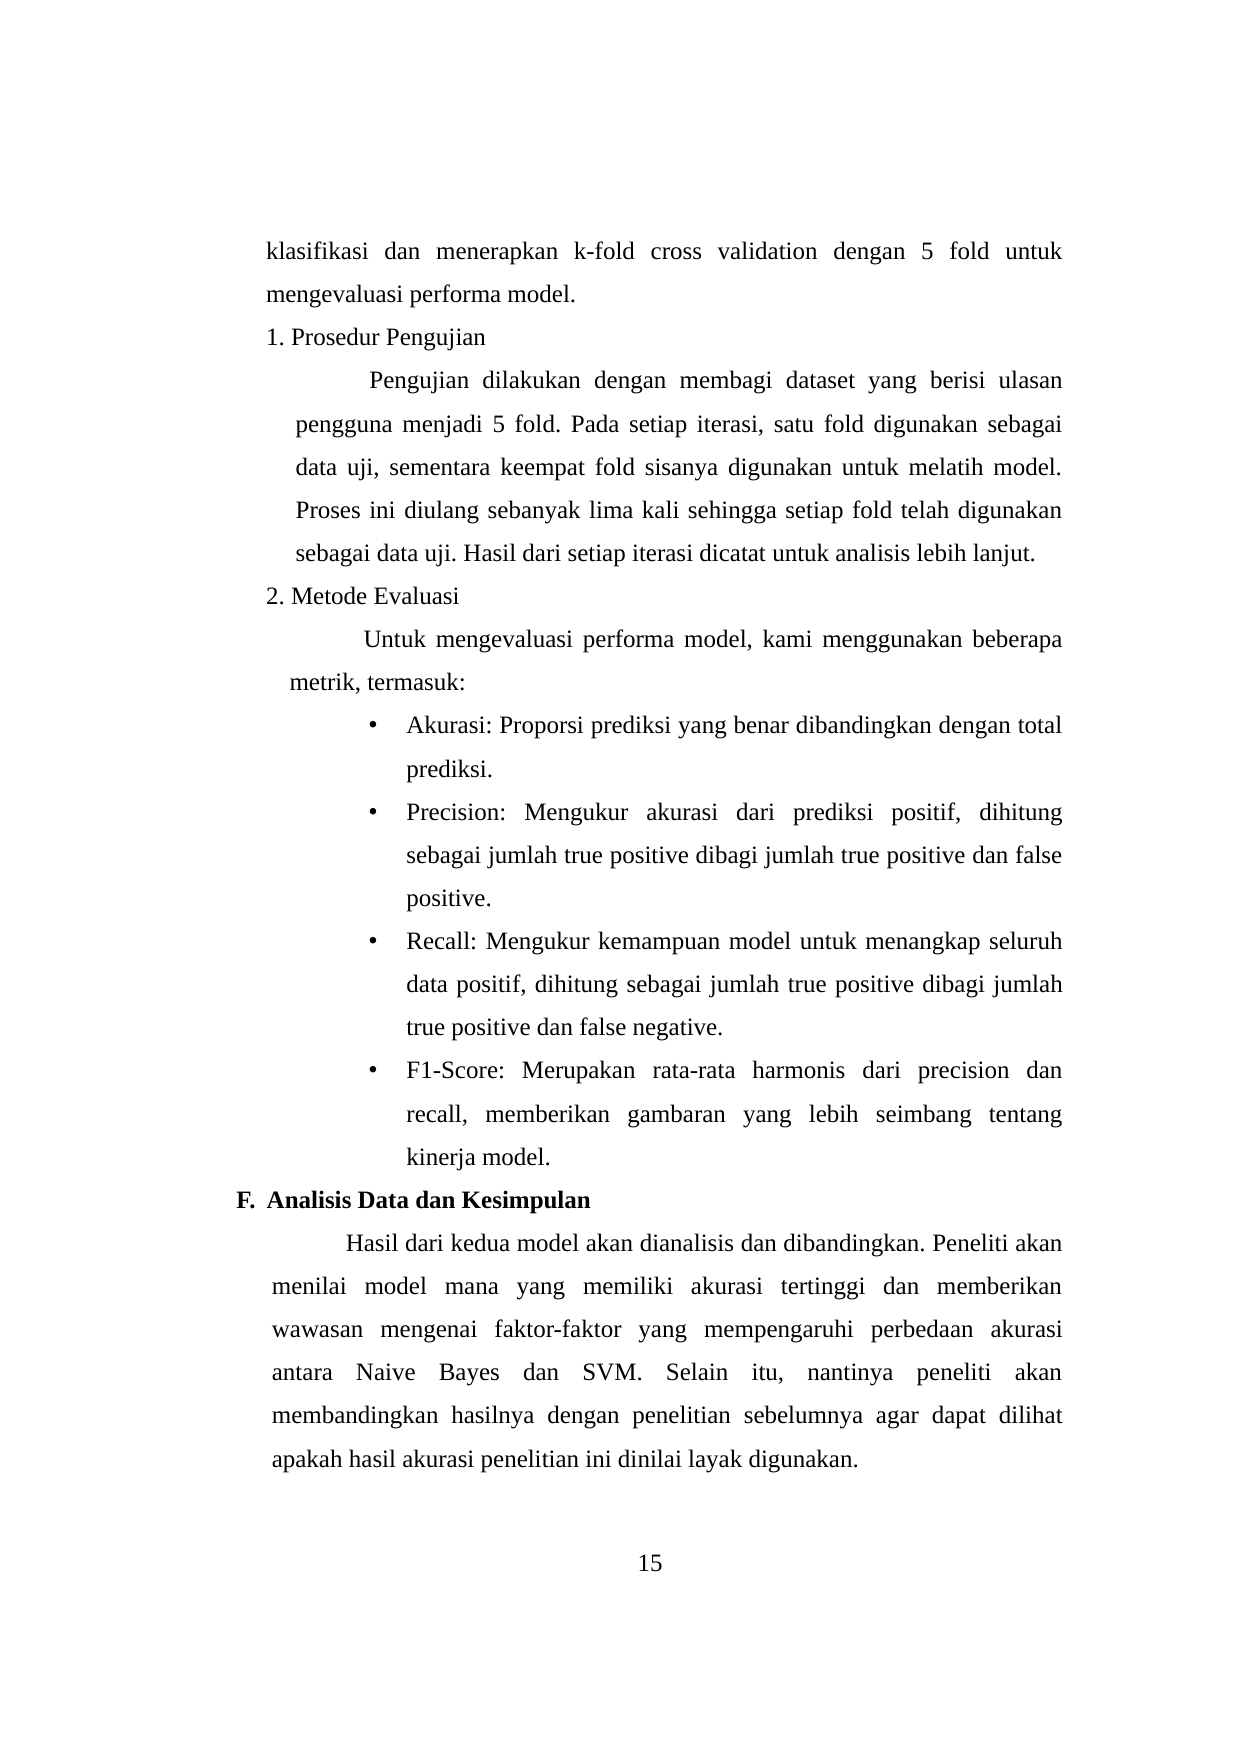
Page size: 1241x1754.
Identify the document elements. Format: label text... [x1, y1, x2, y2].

text klasifikasi dan menerapkan k-fold cross validation dengan 5 fold untuk mengevaluasi performa model. [266, 236, 1063, 308]
list Akurasi: Proporsi prediksi yang benar dibandingkan dengan total prediksi. [369, 711, 1063, 782]
text 1. Prosedur Pengujian [266, 322, 1063, 351]
text Pengujian dilakukan dengan membagi dataset yang berisi ulasan pengguna menjadi 5 fold. Pada setiap iterasi, satu fold digunakan sebagai data uji, sementara keempat fold sisanya digunakan untuk melatih model. Proses ini diulang sebanyak lima kali sehingga setiap fold telah digunakan sebagai data uji. Hasil dari setiap iterasi dicatat untuk analisis lebih lanjut. [295, 366, 1063, 567]
text Untuk mengevaluasi performa model, kami menggunakan beberapa metrik, termasuk: [289, 624, 1063, 696]
list Recall: Mengukur kemampuan model untuk menangkap seluruh data positif, dihitung sebagai jumlah true positive dibagi jumlah true positive dan false negative. [369, 926, 1063, 1041]
list F1-Score: Merupakan rata-rata harmonis dari precision dan recall, memberikan gambaran yang lebih seimbang tentang kinerja model. [369, 1056, 1063, 1171]
list Precision: Mengukur akurasi dari prediksi positif, dihitung sebagai jumlah true positive dibagi jumlah true positive dan false positive. [369, 797, 1063, 912]
text 2. Metode Evaluasi [266, 581, 1063, 610]
text F. Analisis Data dan Kesimpulan [236, 1185, 1063, 1214]
text Hasil dari kedua model akan dianalisis dan dibandingkan. Peneliti akan menilai model mana yang memiliki akurasi tertinggi dan memberikan wawasan mengenai faktor-faktor yang mempengaruhi perbedaan akurasi antara Naive Bayes dan SVM. Selain itu, nantinya peneliti akan membandingkan hasilnya dengan penelitian sebelumnya agar dapat dilihat apakah hasil akurasi penelitian ini dinilai layak digunakan. [272, 1228, 1063, 1472]
